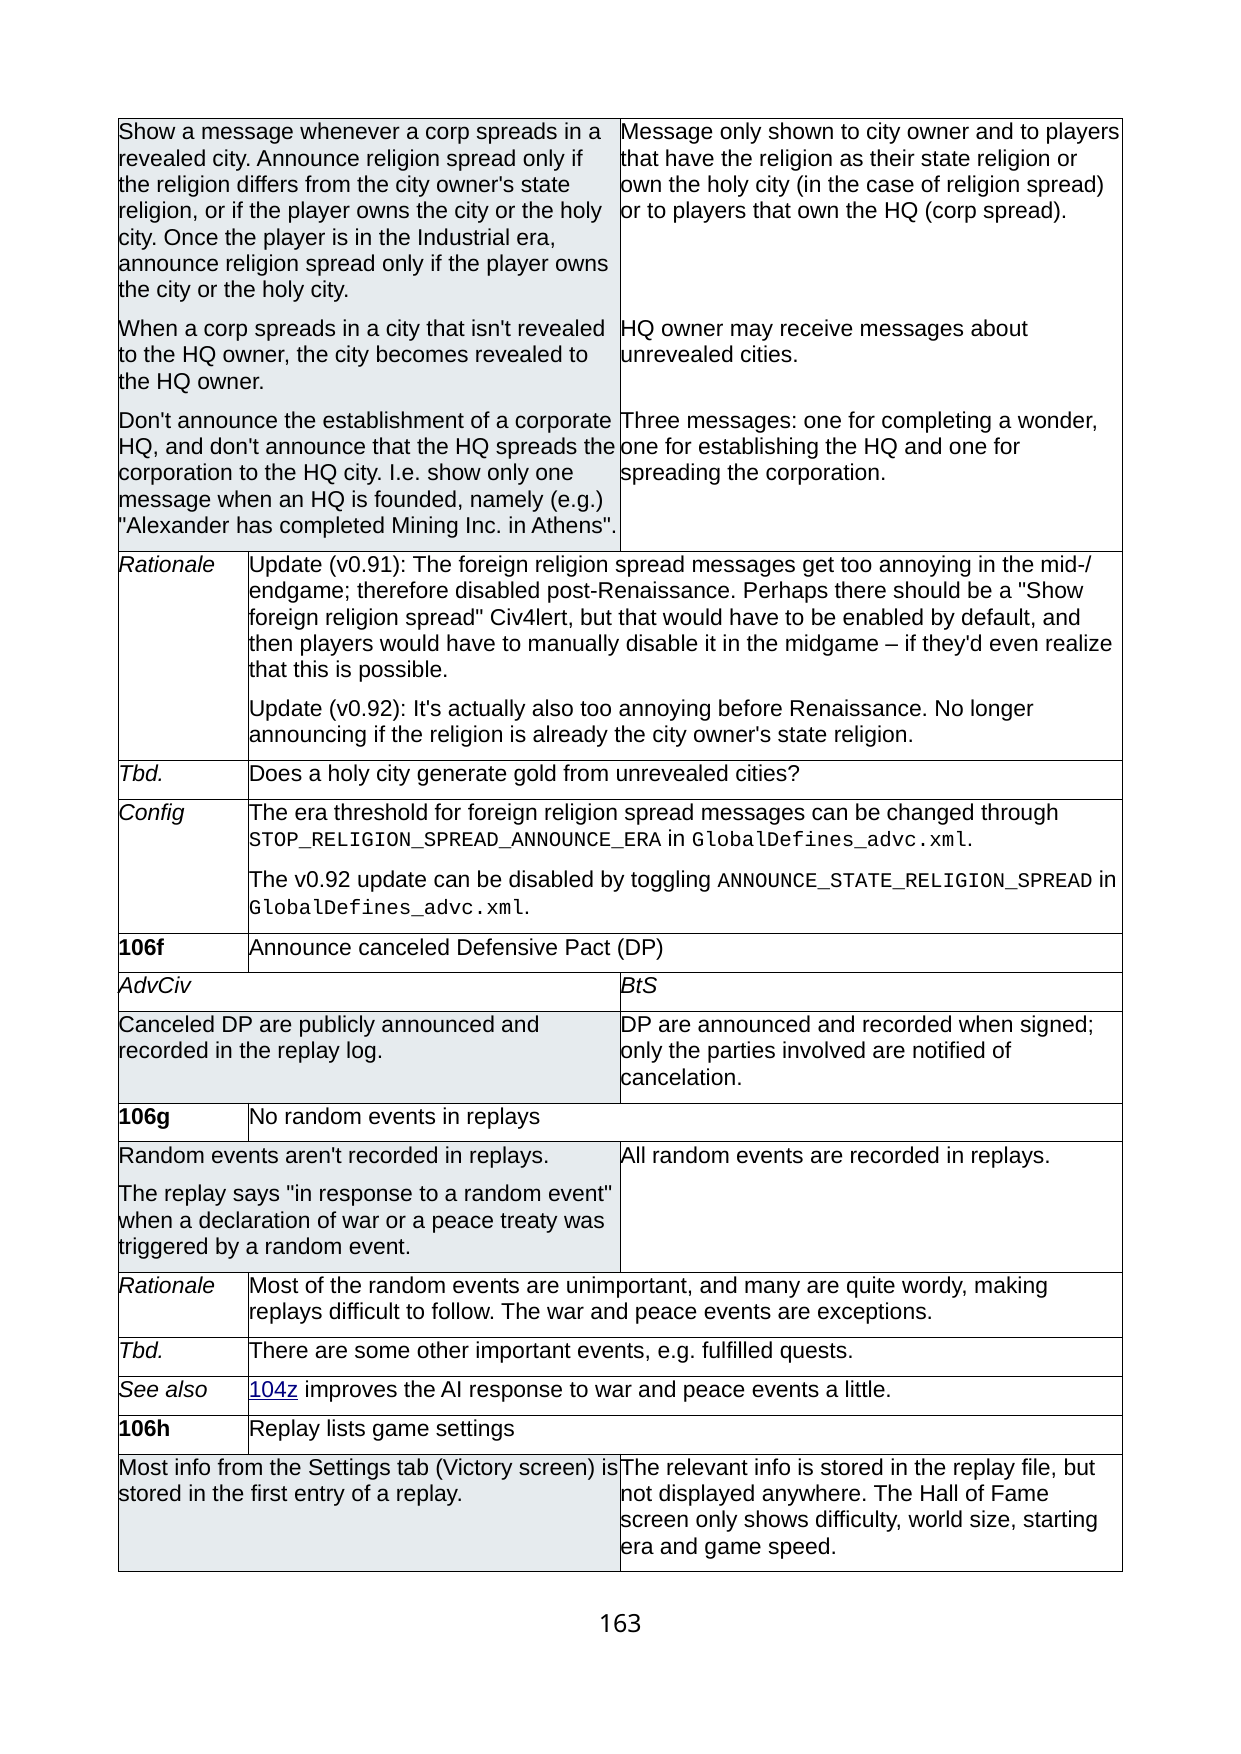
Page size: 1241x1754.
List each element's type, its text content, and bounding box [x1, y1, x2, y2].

table_cell The era threshold for foreign religion spread messages can be changed through STOP_RELIGION_SPREAD_ANNOUNCE_ERA in GlobalDefines_advc.xml. The v0.92 update can be disabled by toggling ANNOUNCE_STATE_RELIGION_SPREAD in GlobalDefines_advc.xml. [249, 800, 1122, 933]
table_cell AdvCiv [119, 973, 620, 1011]
table_cell Tbd. [119, 1338, 248, 1376]
table_cell See also [119, 1377, 248, 1415]
table_cell The relevant info is stored in the replay file, but not displayed anywhere. The Hall of Fame screen only shows difficulty, world size, starting era and game speed. [621, 1455, 1122, 1571]
table_cell Rationale [119, 1273, 248, 1337]
table_cell Replay lists game settings [249, 1416, 1122, 1453]
table_cell Tbd. [119, 761, 248, 799]
table_cell Most info from the Settings tab (Victory screen) is stored in the first entry of a replay. [119, 1455, 620, 1571]
table_cell All random events are recorded in replays. [621, 1142, 1122, 1272]
table_cell Random events aren't recorded in replays. The replay says "in response to a random event" when a declaration of war or a peace treaty was triggered by a random event. [119, 1142, 620, 1272]
table_cell There are some other important events, e.g. fulfilled quests. [249, 1338, 1122, 1376]
table_cell Show a message whenever a corp spreads in a revealed city. Announce religion spread only if the religion differs from the city owner's state religion, or if the player owns the city or the holy city. Once the player is in the Industrial era, announce religion spread only if the player owns the city or the holy city. When a corp spreads in a city that isn't revealed to the HQ owner, the city becomes revealed to the HQ owner. Don't announce the establishment of a corporate HQ, and don't announce that the HQ spreads the corporation to the HQ city. I.e. show only one message when an HQ is founded, namely (e.g.) "Alexander has completed Mining Inc. in Athens". [119, 119, 620, 551]
table_cell Most of the random events are unimportant, and many are quite wordy, making replays difficult to follow. The war and peace events are exceptions. [249, 1273, 1122, 1337]
table_cell 106h [119, 1416, 248, 1453]
table_cell Rationale [119, 552, 248, 760]
table_cell No random events in replays [249, 1104, 1122, 1141]
table_cell 106f [119, 934, 248, 972]
table_cell BtS [621, 973, 1122, 1011]
table_cell 106g [119, 1104, 248, 1141]
table_cell Does a holy city generate gold from unrevealed cities? [249, 761, 1122, 799]
table_cell Canceled DP are publicly announced and recorded in the replay log. [119, 1012, 620, 1103]
table_cell Message only shown to city owner and to players that have the religion as their state religion or own the holy city (in the case of religion spread) or to players that own the HQ (corp spread). HQ owner may receive messages about unrevealed cities. Three messages: one for completing a wonder, one for establishing the HQ and one for spreading the corporation. [621, 119, 1122, 551]
table_cell DP are announced and recorded when signed; only the parties involved are notified of cancelation. [621, 1012, 1122, 1103]
table_cell Update (v0.91): The foreign religion spread messages get too annoying in the mid-/ endgame; therefore disabled post-Renaissance. Perhaps there should be a "Show foreign religion spread" Civ4lert, but that would have to be enabled by default, and then players would have to manually disable it in the midgame – if they'd even realize that this is possible. Update (v0.92): It's actually also too annoying before Renaissance. No longer announcing if the religion is already the city owner's state religion. [249, 552, 1122, 760]
table_cell 104z improves the AI response to war and peace events a little. [249, 1377, 1122, 1415]
table_cell Config [119, 800, 248, 933]
table_cell Announce canceled Defensive Pact (DP) [249, 934, 1122, 972]
